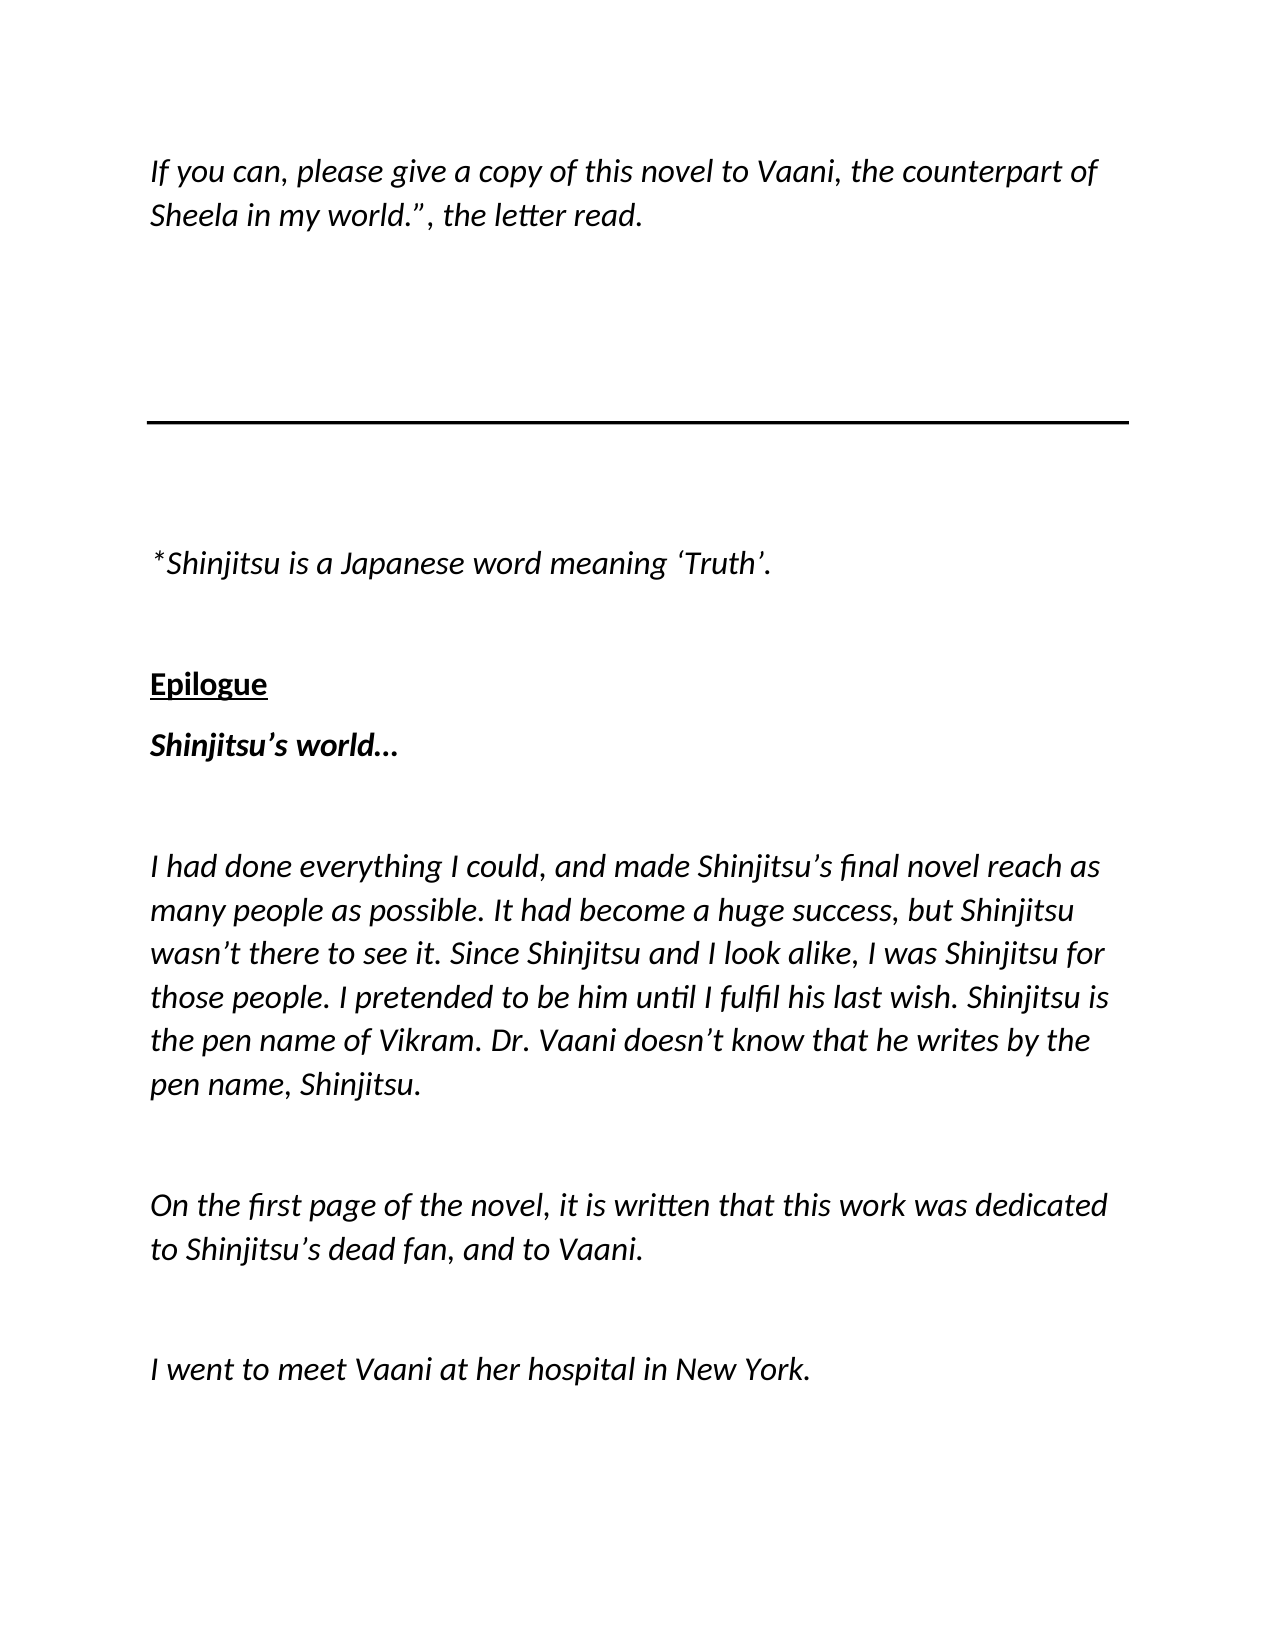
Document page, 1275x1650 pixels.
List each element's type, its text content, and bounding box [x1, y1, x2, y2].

text If you can, please give a copy of this novel to Vaani, the counterpart of Sheela in my world.”, the letter read. [150, 150, 1162, 234]
text I had done everything I could, and made Shinjitsu’s final novel reach as many people as possible. It had become a huge success, but Shinjitsu wasn’t there to see it. Since Shinjitsu and I look alike, I was Shinjitsu for those people. I pretended to be him until I fulfil his last wish. Shinjitsu is the pen name of Vikram. Dr. Vaani doesn’t know that he writes by the pen name, Shinjitsu. [150, 845, 1125, 1104]
subtitle Shinjitsu’s world… [150, 724, 1162, 765]
subtitle Epilogue [150, 663, 1162, 704]
text *Shinjitsu is a Japanese word meaning ‘Truth’. [150, 542, 1162, 583]
text I went to meet Vaani at her hospital in New York. [150, 1348, 1162, 1389]
text On the first page of the novel, it is written that this work was dedicated to Shinjitsu’s dead fan, and to Vaani. [150, 1184, 1120, 1268]
